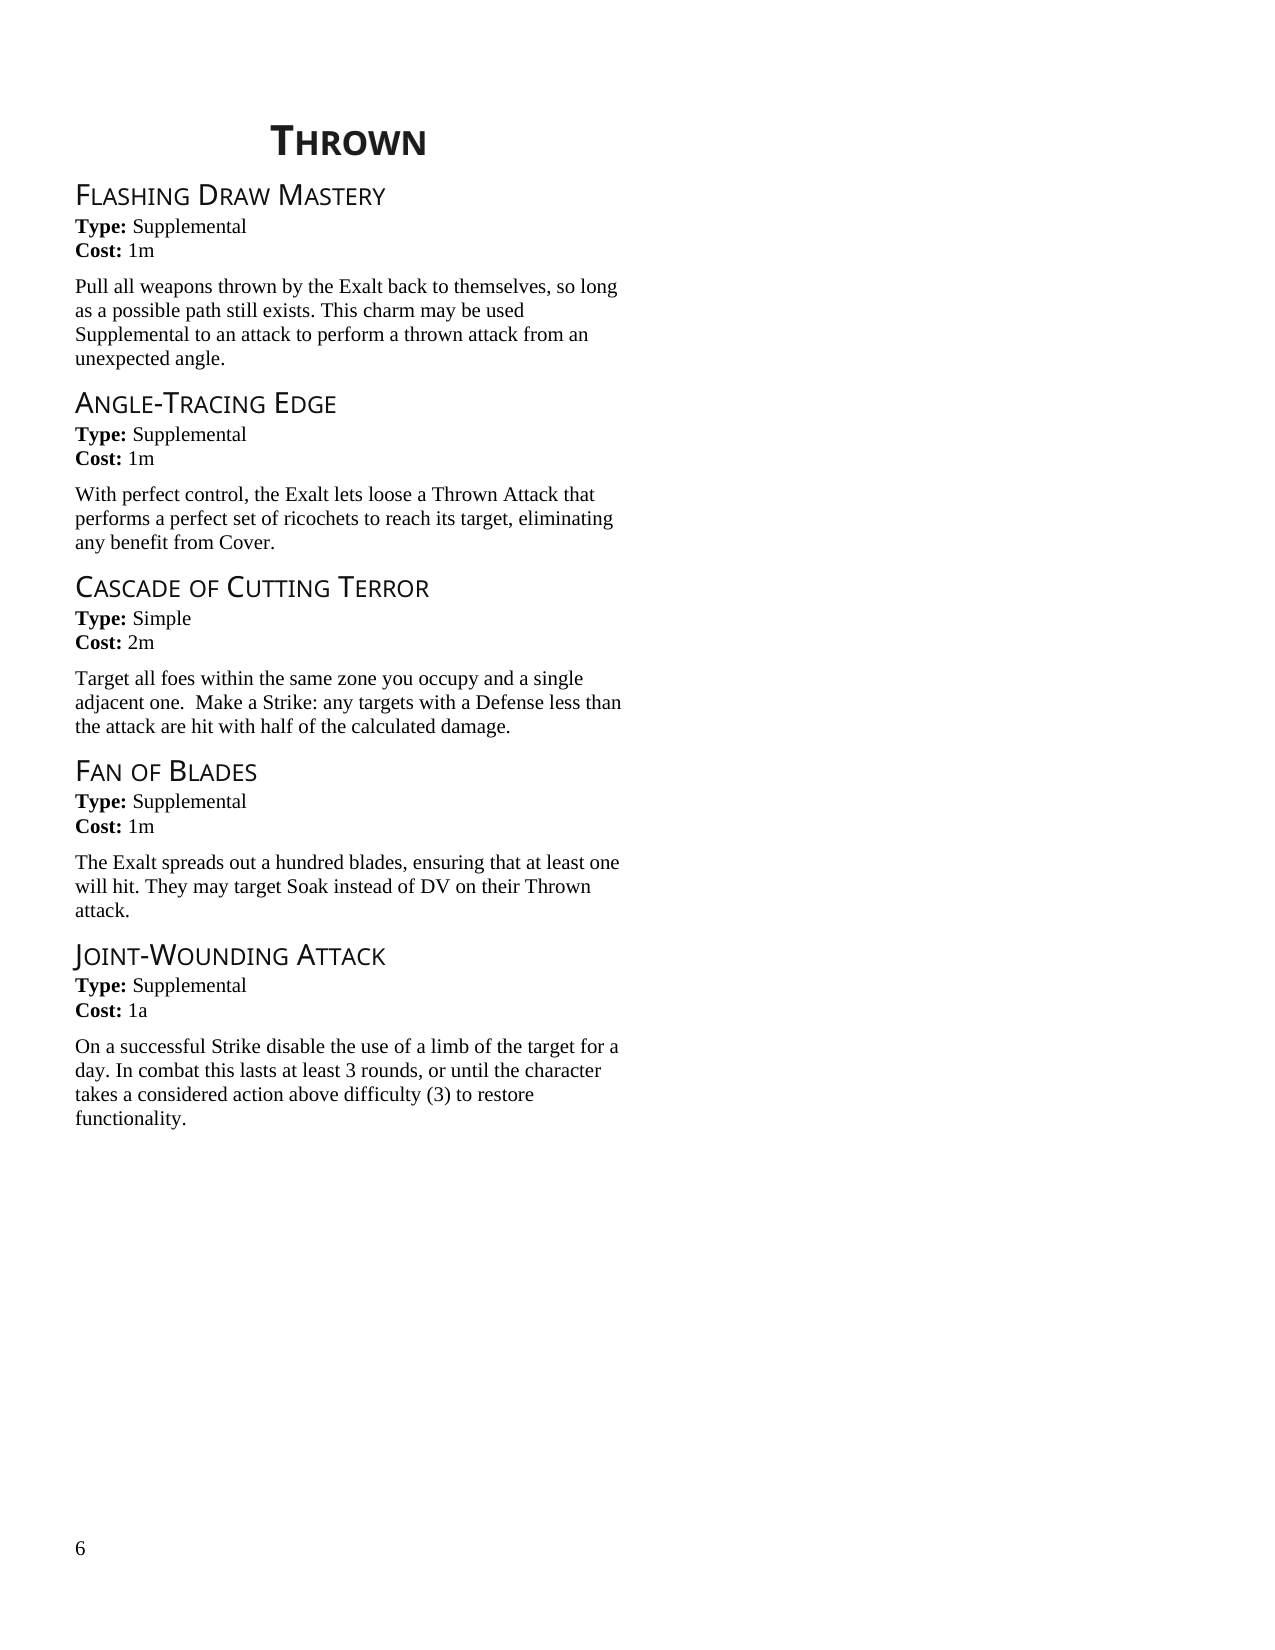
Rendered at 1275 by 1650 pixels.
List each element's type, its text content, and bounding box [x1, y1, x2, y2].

subtitle Fan of Blades [75, 750, 622, 789]
text Target all foes within the same zone you occupy and a single adjacent one. Make a Strike: any targets with a Defense less than the attack are hit with half of the calculated damage. [75, 666, 622, 738]
subtitle Angle-Tracing Edge [75, 382, 622, 422]
text Type: Supplemental Cost: 1m [75, 789, 622, 838]
subtitle Cascade of Cutting Terror [75, 566, 622, 606]
text With perfect control, the Exalt lets loose a Thrown Attack that performs a perfect set of ricochets to reach its target, eliminating any benefit from Cover. [75, 482, 622, 554]
text Type: Supplemental Cost: 1m [75, 422, 622, 470]
text Type: Supplemental Cost: 1a [75, 973, 622, 1022]
text The Exalt spreads out a hundred blades, ensuring that at least one will hit. They may target Soak instead of DV on their Thrown attack. [75, 849, 622, 922]
subtitle Flashing Draw Mastery [75, 174, 622, 213]
text Pull all weapons thrown by the Exalt back to themselves, so long as a possible path still exists. This charm may be used Supplemental to an attack to perform a thrown attack from an unexpected angle. [75, 274, 622, 370]
text Type: Simple Cost: 2m [75, 606, 622, 654]
subtitle Thrown [75, 111, 622, 168]
subtitle Joint-Wounding Attack [75, 934, 622, 973]
text On a successful Strike disable the use of a limb of the target for a day. In combat this lasts at least 3 rounds, or until the character takes a considered action above difficulty (3) to restore functionality. [75, 1033, 622, 1130]
text Type: Supplemental Cost: 1m [75, 213, 622, 262]
